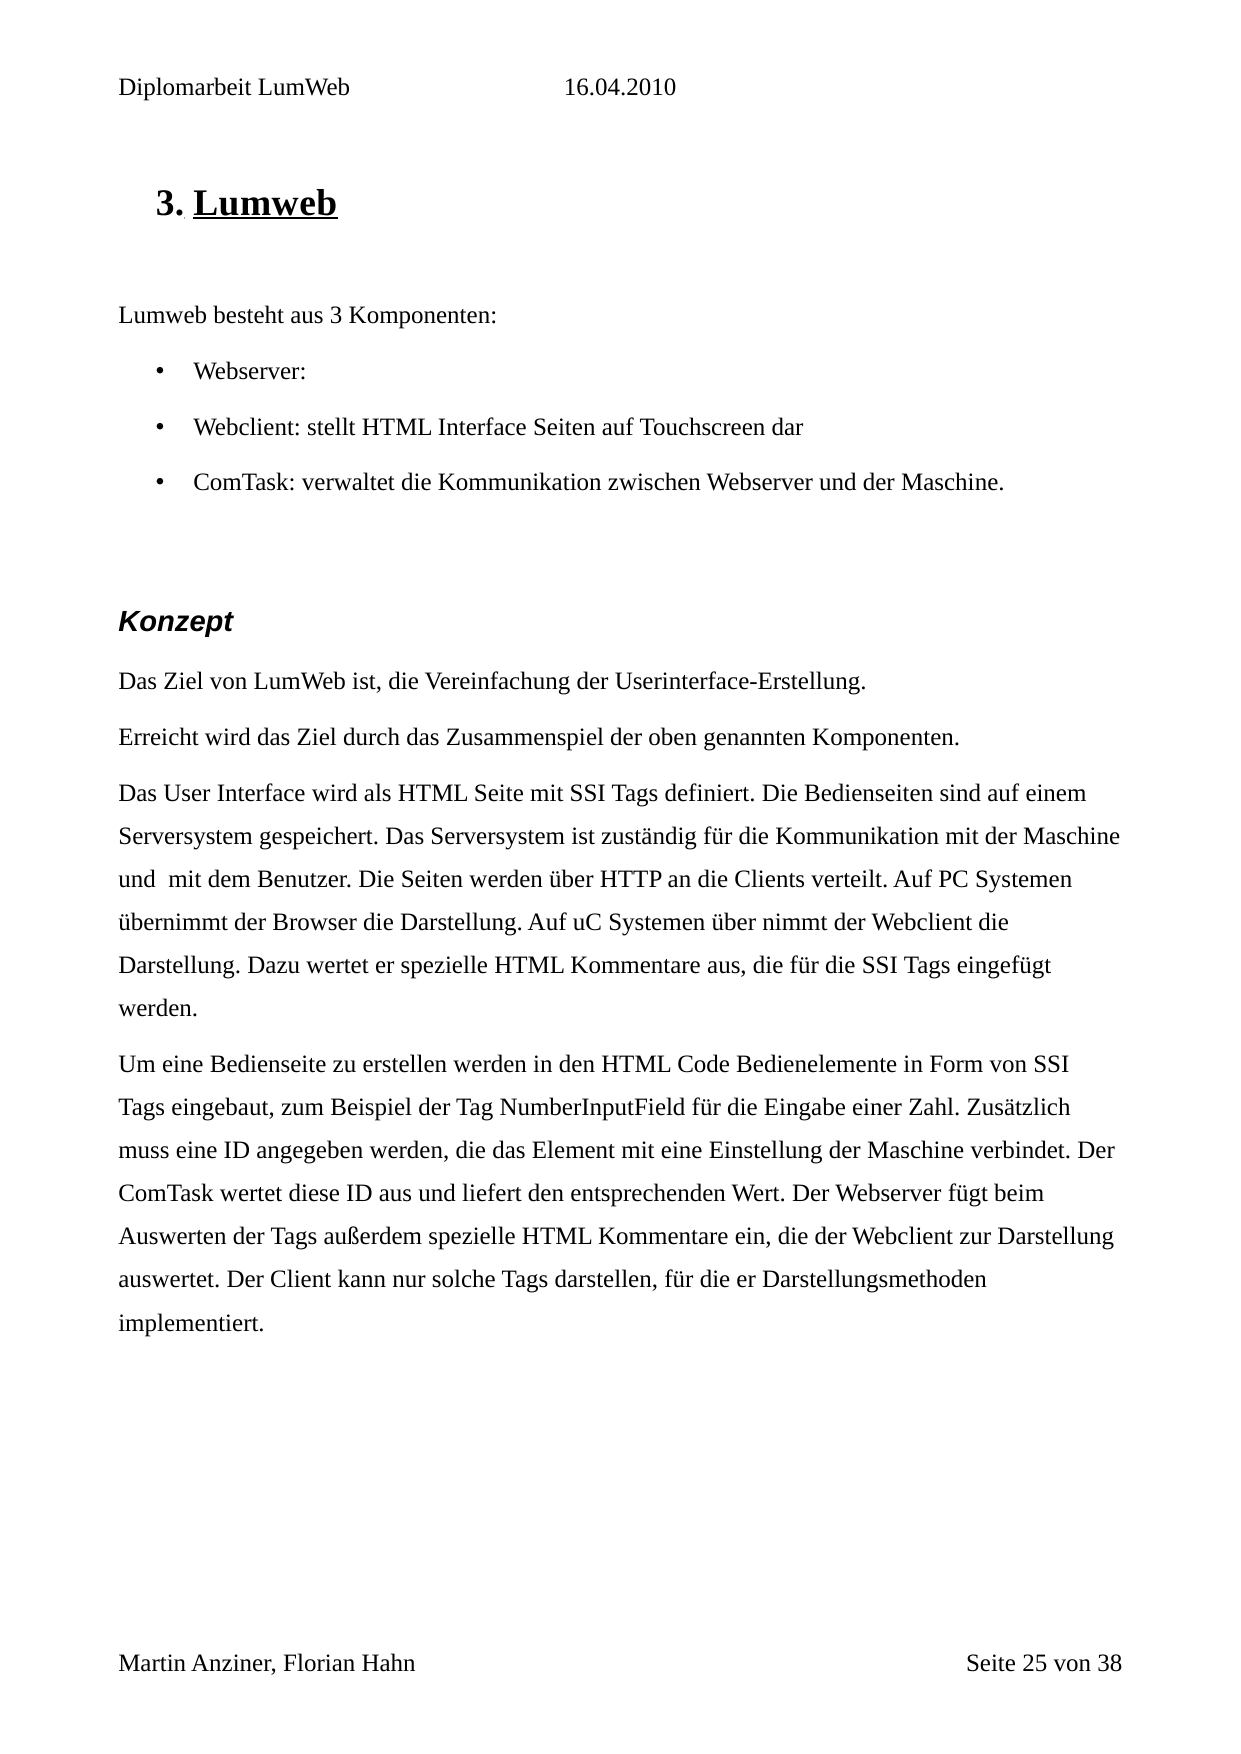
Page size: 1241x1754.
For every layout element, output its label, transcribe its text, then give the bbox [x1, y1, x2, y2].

subtitle Konzept [118, 603, 1122, 637]
list ComTask: verwaltet die Kommunikation zwischen Webserver und der Maschine. [156, 467, 1122, 496]
subtitle Lumweb [156, 180, 1122, 223]
text Lumweb besteht aus 3 Komponenten: [118, 300, 1122, 329]
list Webserver: [156, 356, 1122, 385]
text Das User Interface wird als HTML Seite mit SSI Tags definiert. Die Bedienseiten sind auf einem Serversystem gespeichert. Das Serversystem ist zuständig für die Kommunikation mit der Maschine und mit dem Benutzer. Die Seiten werden über HTTP an die Clients verteilt. Auf PC Systemen übernimmt der Browser die Darstellung. Auf uC Systemen über nimmt der Webclient die Darstellung. Dazu wertet er spezielle HTML Kommentare aus, die für die SSI Tags eingefügt werden. [118, 778, 1122, 1022]
list Webclient: stellt HTML Interface Seiten auf Touchscreen dar [156, 412, 1122, 440]
text Erreicht wird das Ziel durch das Zusammenspiel der oben genannten Komponenten. [118, 722, 1122, 751]
text Um eine Bedienseite zu erstellen werden in den HTML Code Bedienelemente in Form von SSI Tags eingebaut, zum Beispiel der Tag NumberInputField für die Eingabe einer Zahl. Zusätzlich muss eine ID angegeben werden, die das Element mit eine Einstellung der Maschine verbindet. Der ComTask wertet diese ID aus und liefert den entsprechenden Wert. Der Webserver fügt beim Auswerten der Tags außerdem spezielle HTML Kommentare ein, die der Webclient zur Darstellung auswertet. Der Client kann nur solche Tags darstellen, für die er Darstellungsmethoden implementiert. [118, 1049, 1122, 1336]
text Das Ziel von LumWeb ist, die Vereinfachung der Userinterface-Erstellung. [118, 666, 1122, 695]
